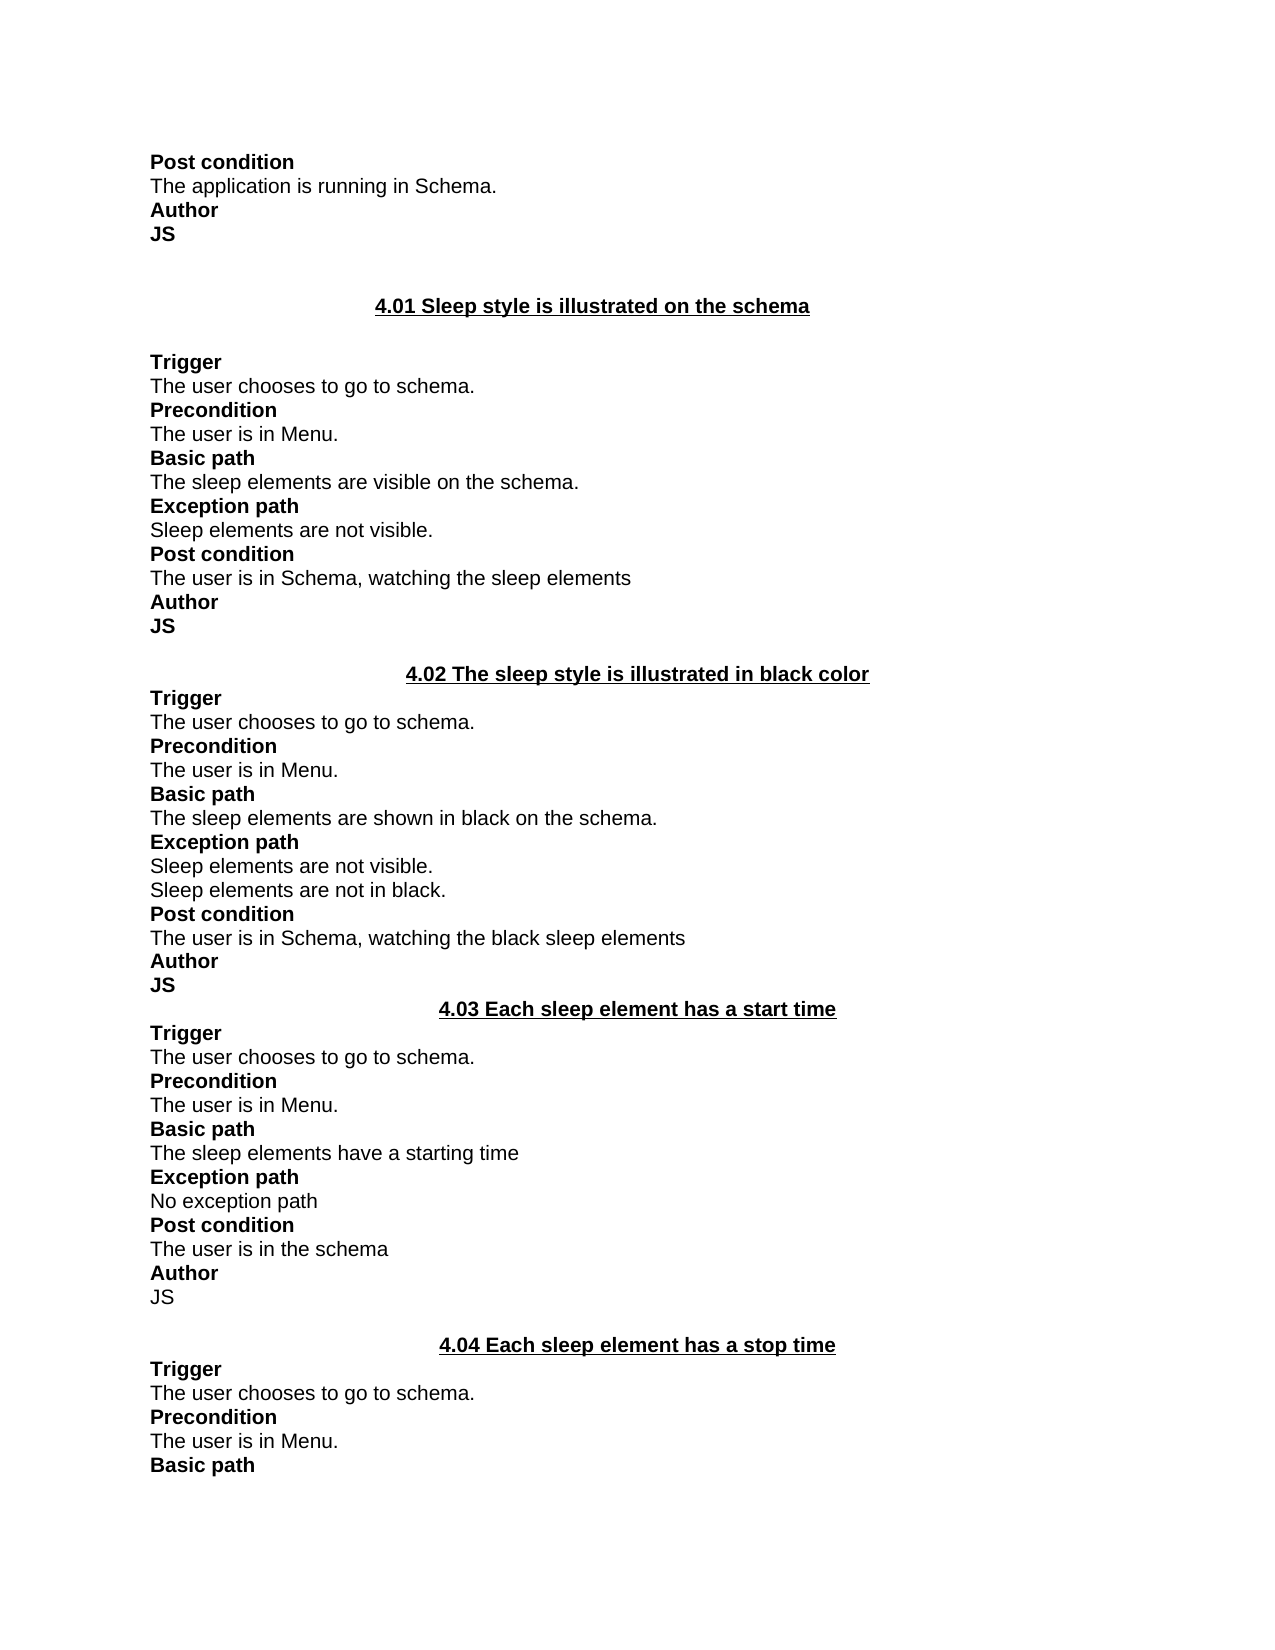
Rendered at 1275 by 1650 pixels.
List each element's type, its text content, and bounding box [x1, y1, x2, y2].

text Trigger The user chooses to go to schema. Precondition The user is in Menu. Basic path [150, 1357, 1125, 1476]
text Trigger The user chooses to go to schema. Precondition The user is in Menu. Basic path The sleep elements are shown in black on the schema. Exception path Sleep elements are not visible. Sleep elements are not in black. Post condition The user is in Schema, watching the black sleep elements Author JS [150, 686, 1125, 997]
text 4.04 Each sleep element has a stop time [150, 1333, 1125, 1357]
text Post condition The application is running in Schema. Author JS [150, 150, 1125, 270]
text Trigger The user chooses to go to schema. Precondition The user is in Menu. Basic path The sleep elements are visible on the schema. Exception path Sleep elements are not visible. Post condition The user is in Schema, watching the sleep elements Author JS [150, 318, 1125, 662]
text Trigger The user chooses to go to schema. Precondition The user is in Menu. Basic path The sleep elements have a starting time Exception path No exception path Post condition The user is in the schema Author JS [150, 1021, 1125, 1333]
text 4.03 Each sleep element has a start time [150, 997, 1125, 1021]
text 4.02 The sleep style is illustrated in black color [150, 662, 1125, 686]
text 4.01 Sleep style is illustrated on the schema [375, 270, 1125, 318]
